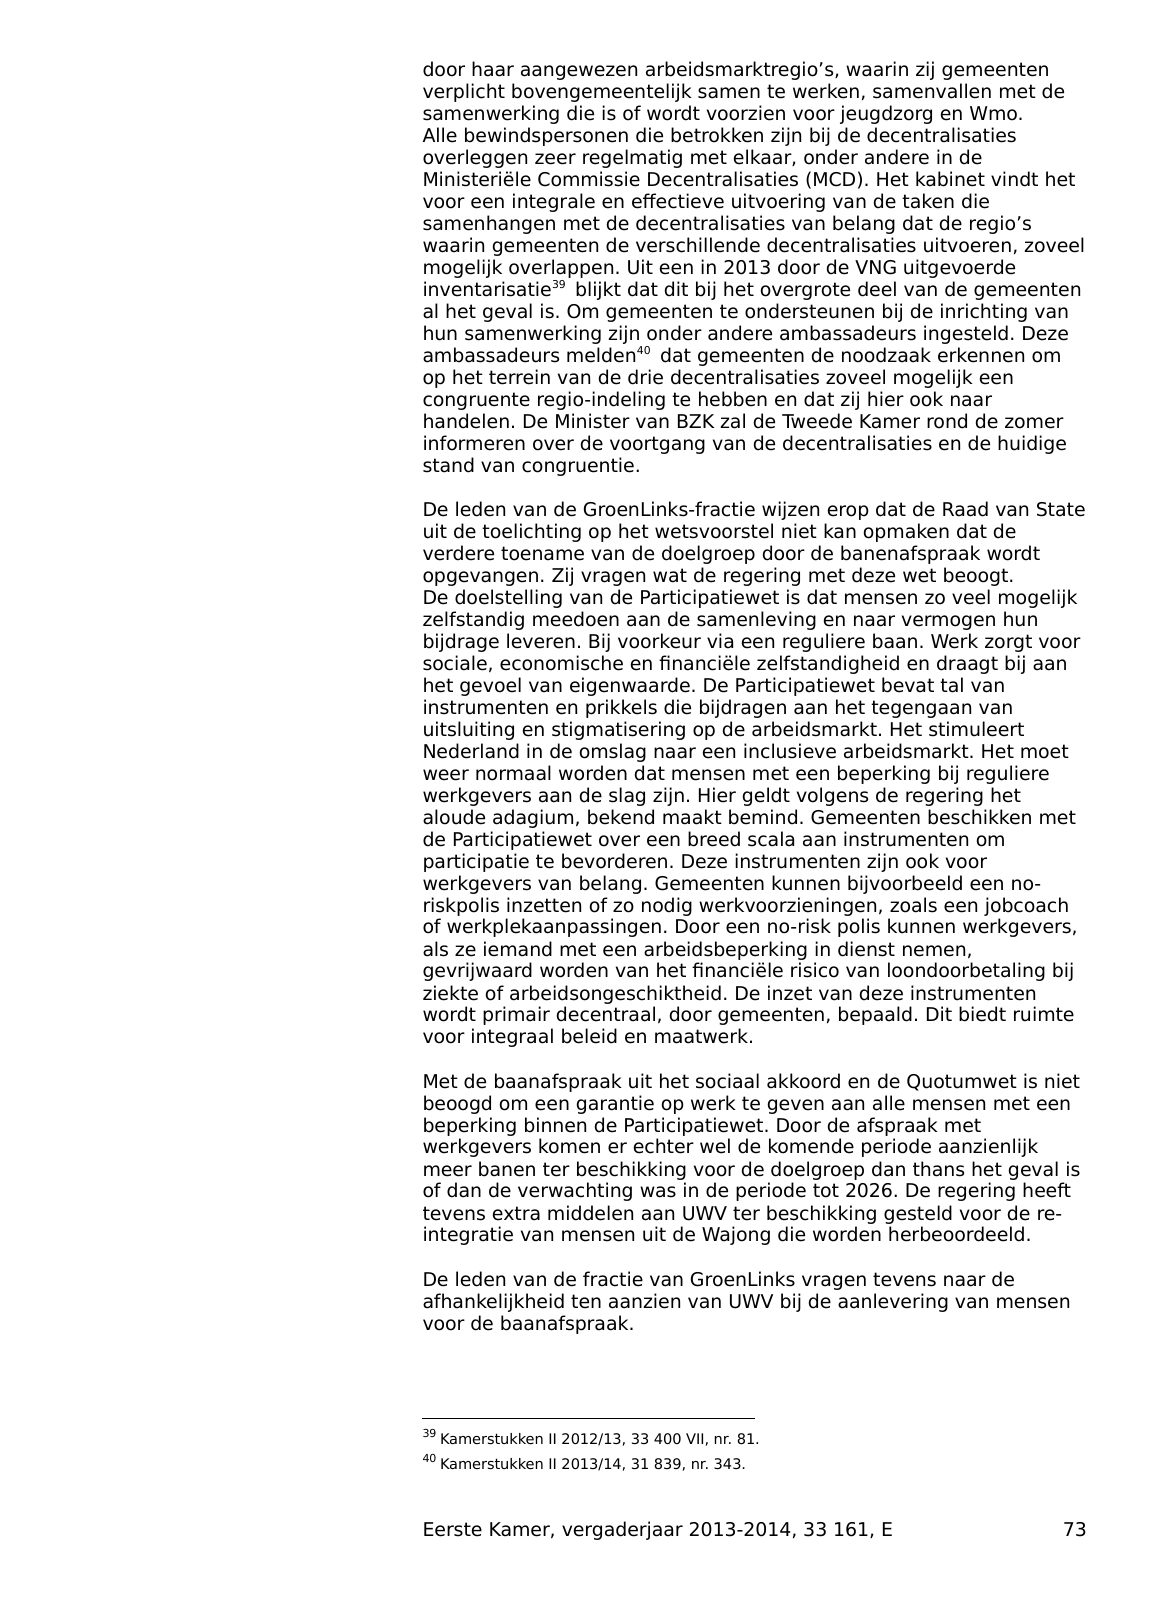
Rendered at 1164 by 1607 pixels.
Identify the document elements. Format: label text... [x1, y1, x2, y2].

text Kamerstukken II 2012/13, 33 400 VII, nr. 81. [422, 1427, 1087, 1449]
text door haar aangewezen arbeidsmarktregio’s, waarin zij gemeenten verplicht bovengemeentelijk samen te werken, samenvallen met de samenwerking die is of wordt voorzien voor jeugdzorg en Wmo. [422, 59, 1087, 125]
text Kamerstukken II 2013/14, 31 839, nr. 343. [422, 1452, 1087, 1474]
text De doelstelling van de Participatiewet is dat mensen zo veel mogelijk zelfstandig meedoen aan de samenleving en naar vermogen hun bijdrage leveren. Bij voorkeur via een reguliere baan. Werk zorgt voor sociale, economische en financiële zelfstandigheid en draagt bij aan het gevoel van eigenwaarde. De Participatiewet bevat tal van instrumenten en prikkels die bijdragen aan het tegengaan van uitsluiting en stigmatisering op de arbeidsmarkt. Het stimuleert Nederland in de omslag naar een inclusieve arbeidsmarkt. Het moet weer normaal worden dat mensen met een beperking bij reguliere werkgevers aan de slag zijn. Hier geldt volgens de regering het aloude adagium, bekend maakt bemind. Gemeenten beschikken met de Participatiewet over een breed scala aan instrumenten om participatie te bevorderen. Deze instrumenten zijn ook voor werkgevers van belang. Gemeenten kunnen bijvoorbeeld een no-riskpolis inzetten of zo nodig werkvoorzieningen, zoals een jobcoach of werkplekaanpassingen. Door een no-risk polis kunnen werkgevers, als ze iemand met een arbeidsbeperking in dienst nemen, gevrijwaard worden van het financiële risico van loondoorbetaling bij ziekte of arbeidsongeschiktheid. De inzet van deze instrumenten wordt primair decentraal, door gemeenten, bepaald. Dit biedt ruimte voor integraal beleid en maatwerk. [422, 587, 1087, 1048]
text De leden van de fractie van GroenLinks vragen tevens naar de afhankelijkheid ten aanzien van UWV bij de aanlevering van mensen voor de baanafspraak. [422, 1268, 1087, 1334]
text De leden van de GroenLinks-fractie wijzen erop dat de Raad van State uit de toelichting op het wetsvoorstel niet kan opmaken dat de verdere toename van de doelgroep door de banenafspraak wordt opgevangen. Zij vragen wat de regering met deze wet beoogt. [422, 499, 1087, 587]
text Met de baanafspraak uit het sociaal akkoord en de Quotumwet is niet beoogd om een garantie op werk te geven aan alle mensen met een beperking binnen de Participatiewet. Door de afspraak met werkgevers komen er echter wel de komende periode aanzienlijk meer banen ter beschikking voor de doelgroep dan thans het geval is of dan de verwachting was in de periode tot 2026. De regering heeft tevens extra middelen aan UWV ter beschikking gesteld voor de re-integratie van mensen uit de Wajong die worden herbeoordeeld. [422, 1071, 1087, 1246]
text Alle bewindspersonen die betrokken zijn bij de decentralisaties overleggen zeer regelmatig met elkaar, onder andere in de Ministeriële Commissie Decentralisaties (MCD). Het kabinet vindt het voor een integrale en effectieve uitvoering van de taken die samenhangen met de decentralisaties van belang dat de regio’s waarin gemeenten de verschillende decentralisaties uitvoeren, zoveel mogelijk overlappen. Uit een in 2013 door de VNG uitgevoerde inventarisatie blijkt dat dit bij het overgrote deel van de gemeenten al het geval is. Om gemeenten te ondersteunen bij de inrichting van hun samenwerking zijn onder andere ambassadeurs ingesteld. Deze ambassadeurs melden dat gemeenten de noodzaak erkennen om op het terrein van de drie decentralisaties zoveel mogelijk een congruente regio-indeling te hebben en dat zij hier ook naar handelen. De Minister van BZK zal de Tweede Kamer rond de zomer informeren over de voortgang van de decentralisaties en de huidige stand van congruentie. [422, 125, 1087, 477]
